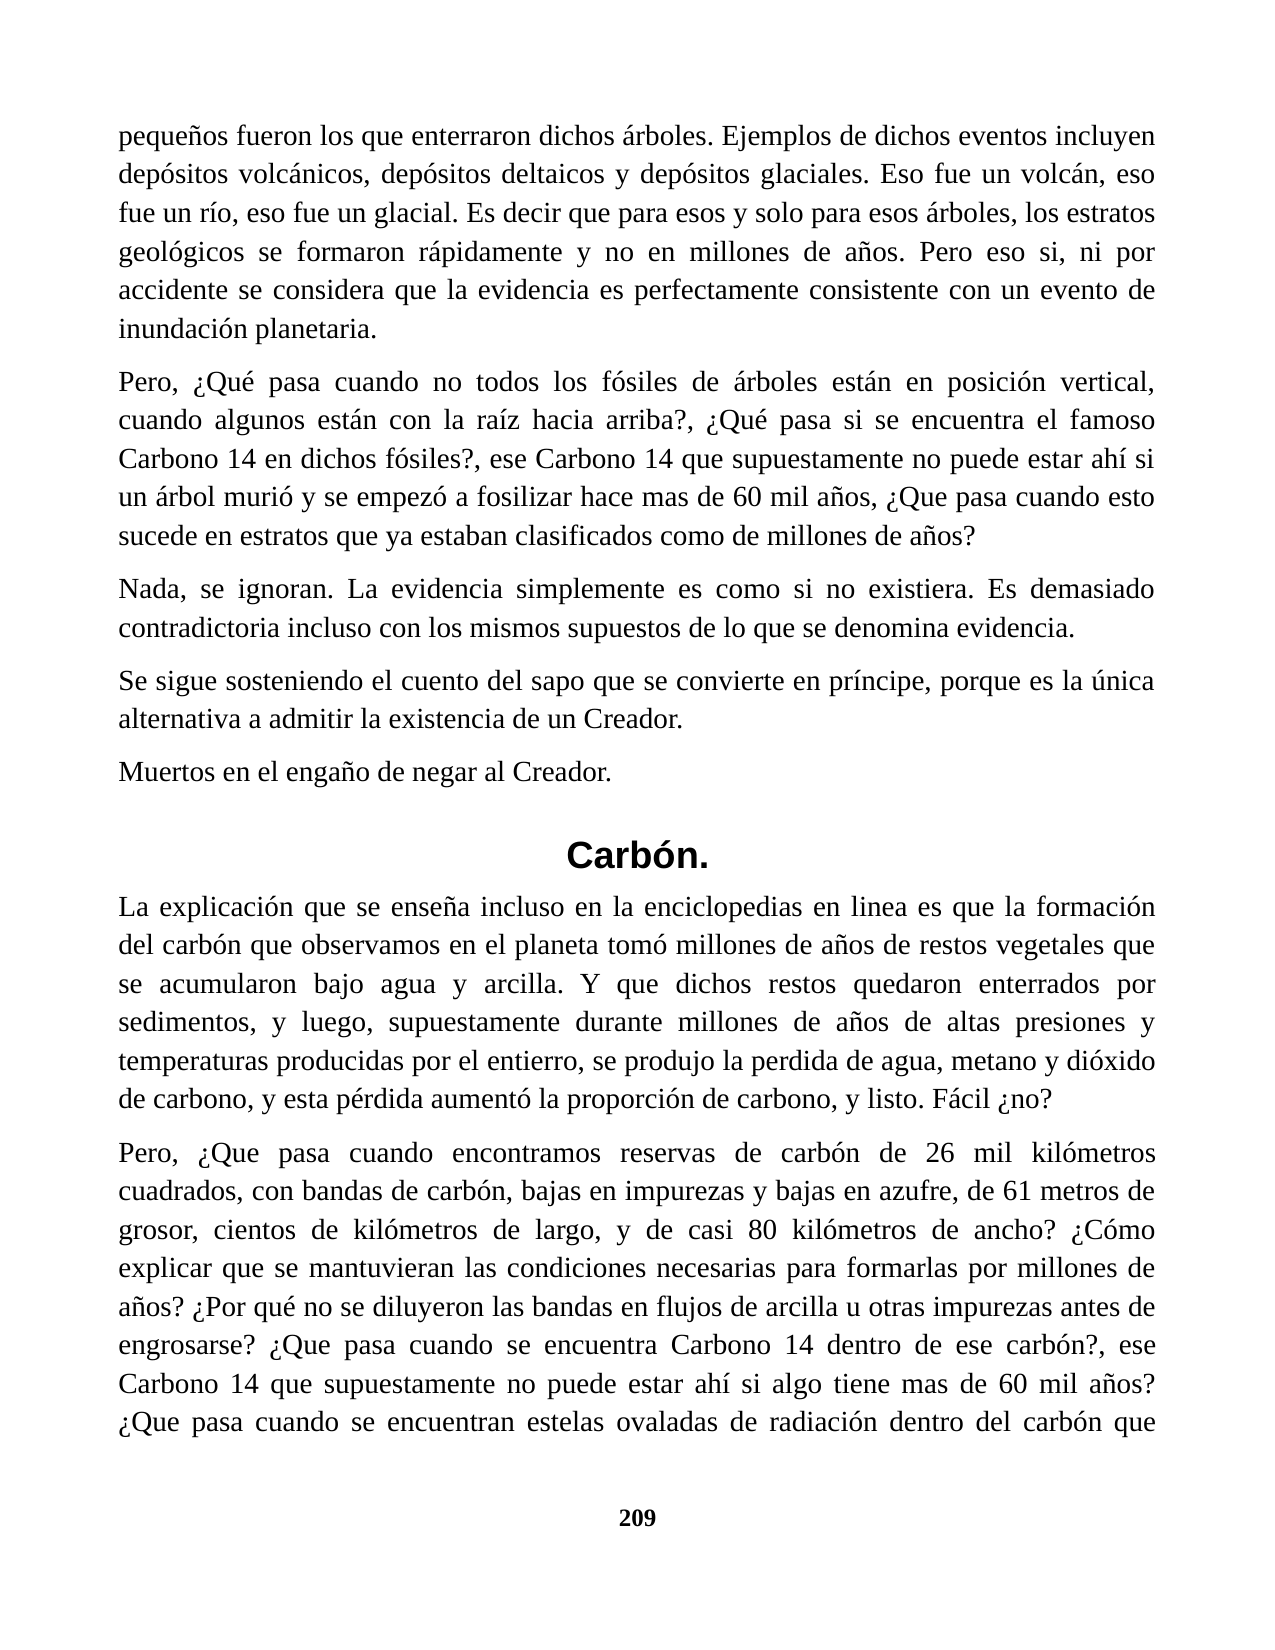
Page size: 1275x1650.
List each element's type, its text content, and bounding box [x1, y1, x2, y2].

text Se sigue sosteniendo el cuento del sapo que se convierte en príncipe, porque es la única alternativa a admitir la existencia de un Creador. [118, 663, 1157, 735]
text La explicación que se enseña incluso en la enciclopedias en linea es que la formación del carbón que observamos en el planeta tomó millones de años de restos vegetales que se acumularon bajo agua y arcilla. Y que dichos restos quedaron enterrados por sedimentos, y luego, supuestamente durante millones de años de altas presiones y temperaturas producidas por el entierro, se produjo la perdida de agua, metano y dióxido de carbono, y esta pérdida aumentó la proporción de carbono, y listo. Fácil ¿no? [118, 889, 1157, 1115]
text Muertos en el engaño de negar al Creador. [118, 754, 1157, 788]
text pequeños fueron los que enterraron dichos árboles. Ejemplos de dichos eventos incluyen depósitos volcánicos, depósitos deltaicos y depósitos glaciales. Eso fue un volcán, eso fue un río, eso fue un glacial. Es decir que para esos y solo para esos árboles, los estratos geológicos se formaron rápidamente y no en millones de años. Pero eso si, ni por accidente se considera que la evidencia es perfectamente consistente con un evento de inundación planetaria. [118, 118, 1157, 344]
subtitle Carbón. [118, 833, 1157, 876]
text Pero, ¿Qué pasa cuando no todos los fósiles de árboles están en posición vertical, cuando algunos están con la raíz hacia arriba?, ¿Qué pasa si se encuentra el famoso Carbono 14 en dichos fósiles?, ese Carbono 14 que supuestamente no puede estar ahí si un árbol murió y se empezó a fosilizar hace mas de 60 mil años, ¿Que pasa cuando esto sucede en estratos que ya estaban clasificados como de millones de años? [118, 364, 1157, 552]
text Pero, ¿Que pasa cuando encontramos reservas de carbón de 26 mil kilómetros cuadrados, con bandas de carbón, bajas en impurezas y bajas en azufre, de 61 metros de grosor, cientos de kilómetros de largo, y de casi 80 kilómetros de ancho? ¿Cómo explicar que se mantuvieran las condiciones necesarias para formarlas por millones de años? ¿Por qué no se diluyeron las bandas en flujos de arcilla u otras impurezas antes de engrosarse? ¿Que pasa cuando se encuentra Carbono 14 dentro de ese carbón?, ese Carbono 14 que supuestamente no puede estar ahí si algo tiene mas de 60 mil años? ¿Que pasa cuando se encuentran estelas ovaladas de radiación dentro del carbón que [118, 1135, 1157, 1438]
text Nada, se ignoran. La evidencia simplemente es como si no existiera. Es demasiado contradictoria incluso con los mismos supuestos de lo que se denomina evidencia. [118, 571, 1157, 643]
